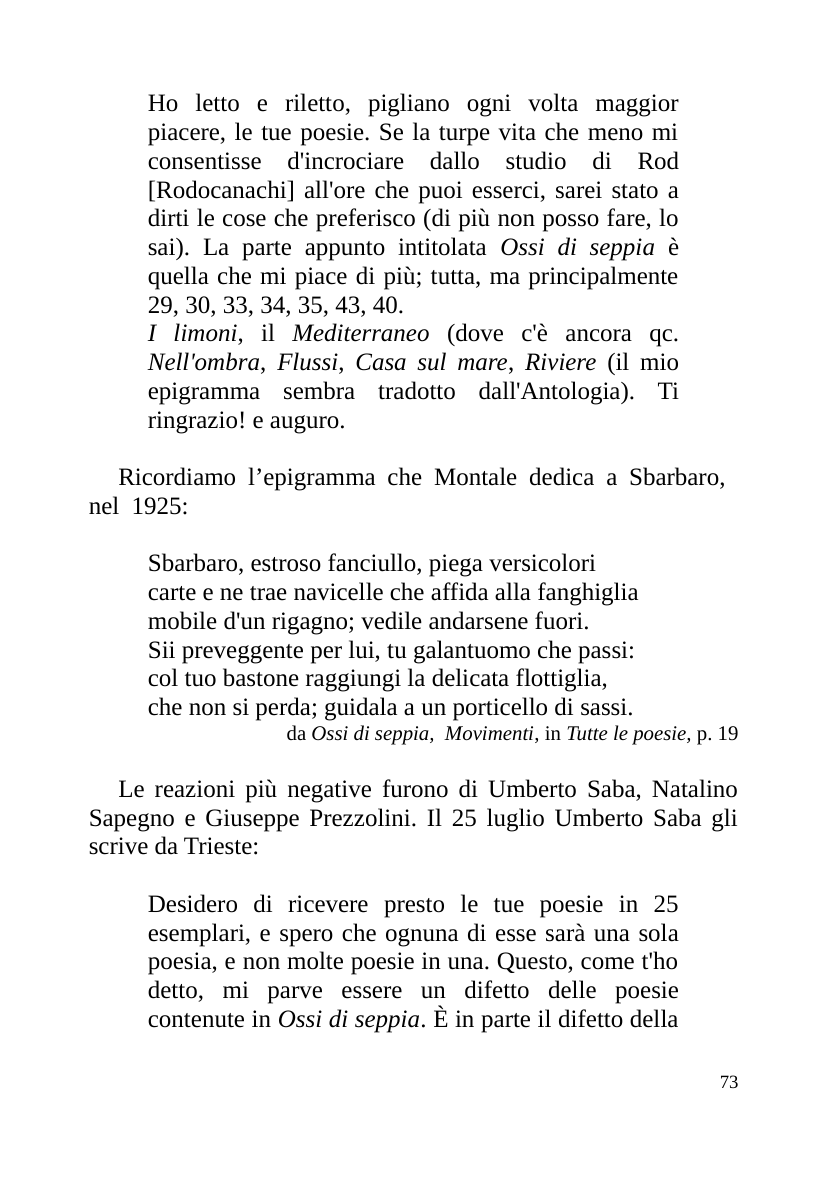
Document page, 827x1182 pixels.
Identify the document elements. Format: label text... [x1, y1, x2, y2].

text mobile d'un rigagno; vedile andarsene fuori. [148, 606, 679, 635]
text che non si perda; guidala a un porticello di sassi. [148, 692, 679, 721]
text col tuo bastone raggiungi la delicata flottiglia, [148, 663, 679, 692]
text Ricordiamo l’epigramma che Montale dedica a Sbarbaro, nel 1925: [88, 462, 738, 520]
text Desidero di ricevere presto le tue poesie in 25 esemplari, e spero che ognuna di esse sarà una sola poesia, e non molte poesie in una. Questo, come t'ho detto, mi parve essere un difetto delle poesie contenute in Ossi di seppia. È in parte il difetto della [148, 889, 679, 1033]
text Sii preveggente per lui, tu galantuomo che passi: [148, 635, 679, 663]
text I limoni, il Mediterraneo (dove c'è ancora qc. Nell'ombra, Flussi, Casa sul mare, Riviere (il mio epigramma sembra tradotto dall'Antologia). Ti ringrazio! e auguro. [148, 318, 679, 433]
text Sbarbaro, estroso fanciullo, piega versicolori [148, 548, 679, 577]
text carte e ne trae navicelle che affida alla fanghiglia [148, 577, 679, 606]
text da Ossi di seppia, Movimenti, in Tutte le poesie, p. 19 [88, 721, 738, 745]
text Ho letto e riletto, pigliano ogni volta maggior piacere, le tue poesie. Se la turpe vita che meno mi consentisse d'incrociare dallo studio di Rod [Rodocanachi] all'ore che puoi esserci, sarei stato a dirti le cose che preferisco (di più non posso fare, lo sai). La parte appunto intitolata Ossi di seppia è quella che mi piace di più; tutta, ma principalmente 29, 30, 33, 34, 35, 43, 40. [148, 88, 679, 318]
text Le reazioni più negative furono di Umberto Saba, Natalino Sapegno e Giuseppe Prezzolini. Il 25 luglio Umberto Saba gli scrive da Trieste: [88, 774, 738, 860]
